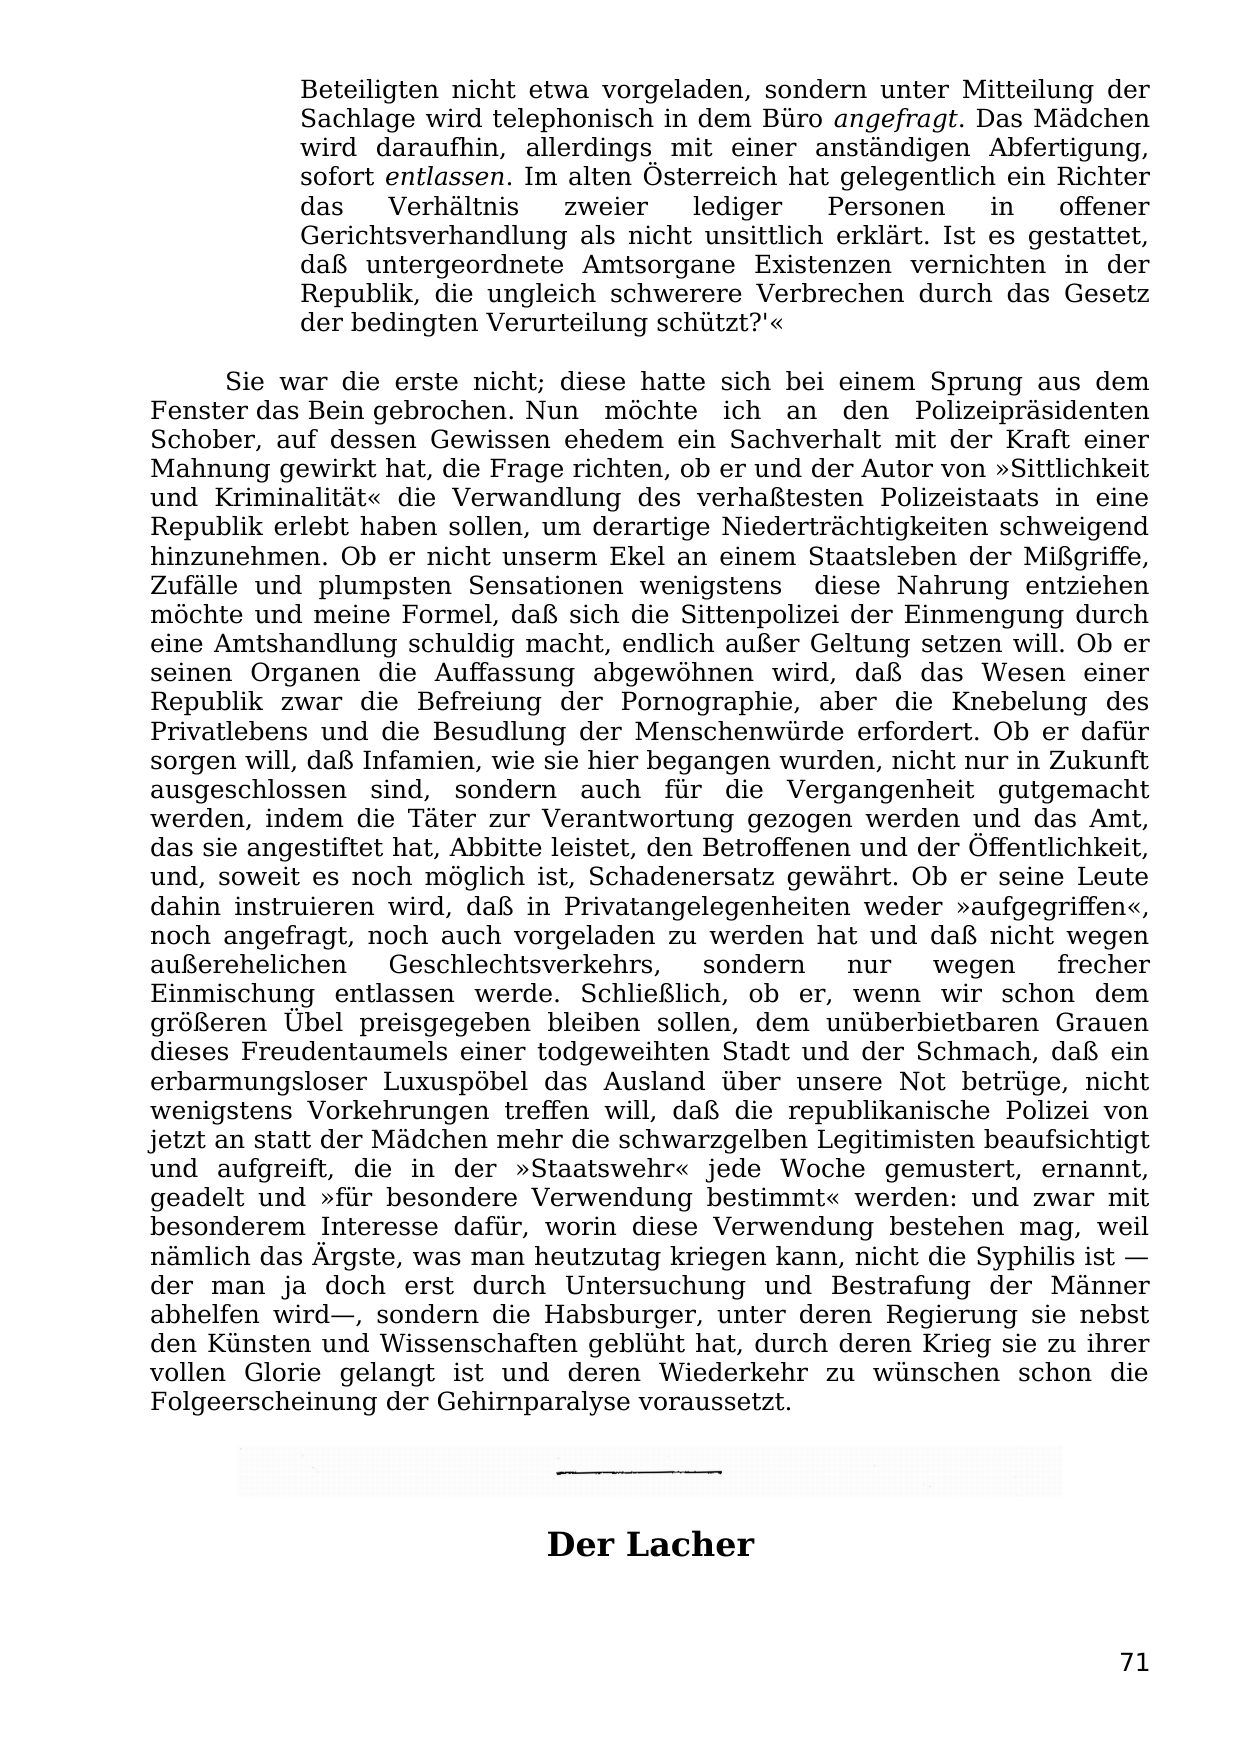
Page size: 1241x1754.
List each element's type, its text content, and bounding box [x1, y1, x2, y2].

text Sie war die erste nicht; diese hatte sich bei einem Sprung aus dem Fenster das Bein gebrochen. Nun möchte ich an den Polizeipräsidenten Schober, auf dessen Gewissen ehedem ein Sachverhalt mit der Kraft einer Mahnung gewirkt hat, die Frage richten, ob er und der Autor von »Sittlichkeit und Kriminalität« die Verwandlung des verhaßtesten Polizeistaats in eine Republik erlebt haben sollen, um derartige Niederträchtigkeiten schweigend hinzunehmen. Ob er nicht unserm Ekel an einem Staatsleben der Mißgriffe, Zufälle und plumpsten Sensationen wenigstens diese Nahrung entziehen möchte und meine Formel, daß sich die Sittenpolizei der Einmengung durch eine Amtshandlung schuldig macht, endlich außer Geltung setzen will. Ob er seinen Organen die Auffassung abgewöhnen wird, daß das Wesen einer Republik zwar die Befreiung der Pornographie, aber die Knebelung des Privatlebens und die Besudlung der Menschenwürde erfordert. Ob er dafür sorgen will, daß Infamien, wie sie hier begangen wurden, nicht nur in Zukunft ausgeschlossen sind, sondern auch für die Vergangenheit gutgemacht werden, indem die Täter zur Verantwortung gezogen werden und das Amt, das sie angestiftet hat, Abbitte leistet, den Betroffenen und der Öffentlichkeit, und, soweit es noch möglich ist, Schadenersatz gewährt. Ob er seine Leute dahin instruieren wird, daß in Privatangelegenheiten weder »aufgegriffen«, noch angefragt, noch auch vorgeladen zu werden hat und daß nicht wegen außerehelichen Geschlechtsverkehrs, sondern nur wegen frecher Einmischung entlassen werde. Schließlich, ob er, wenn wir schon dem größeren Übel preisgegeben bleiben sollen, dem unüberbietbaren Grauen dieses Freudentaumels einer todgeweihten Stadt und der Schmach, daß ein erbarmungsloser Luxuspöbel das Ausland über unsere Not betrüge, nicht wenigstens Vorkehrungen treffen will, daß die republikanische Polizei von jetzt an statt der Mädchen mehr die schwarzgelben Legitimisten beaufsichtigt und aufgreift, die in der »Staatswehr« jede Woche gemustert, ernannt, geadelt und »für besondere Verwendung bestimmt« werden: und zwar mit besonderem Interesse dafür, worin diese Verwendung bestehen mag, weil nämlich das Ärgste, was man heutzutag kriegen kann, nicht die Syphilis ist — der man ja doch erst durch Untersuchung und Bestrafung der Männer abhelfen wird—, sondern die Habsburger, unter deren Regierung sie nebst den Künsten und Wissenschaften geblüht hat, durch deren Krieg sie zu ihrer vollen Glorie gelangt ist und deren Wiederkehr zu wünschen schon die Folgeerscheinung der Gehirnparalyse voraussetzt. [150, 367, 1151, 1417]
text Beteiligten nicht etwa vorgeladen, sondern unter Mitteilung der Sachlage wird telephonisch in dem Büro angefragt. Das Mädchen wird daraufhin, allerdings mit einer anständigen Abfertigung, sofort entlassen. Im alten Österreich hat gelegentlich ein Richter das Verhältnis zweier lediger Personen in offener Gerichtsverhandlung als nicht unsittlich erklärt. Ist es gestattet, daß untergeordnete Amtsorgane Existenzen vernichten in der Republik, die ungleich schwerere Verbrechen durch das Gesetz der bedingten Verurteilung schützt?'« [300, 75, 1151, 337]
text Der Lacher [150, 1446, 1151, 1564]
picture [237, 1445, 1063, 1497]
